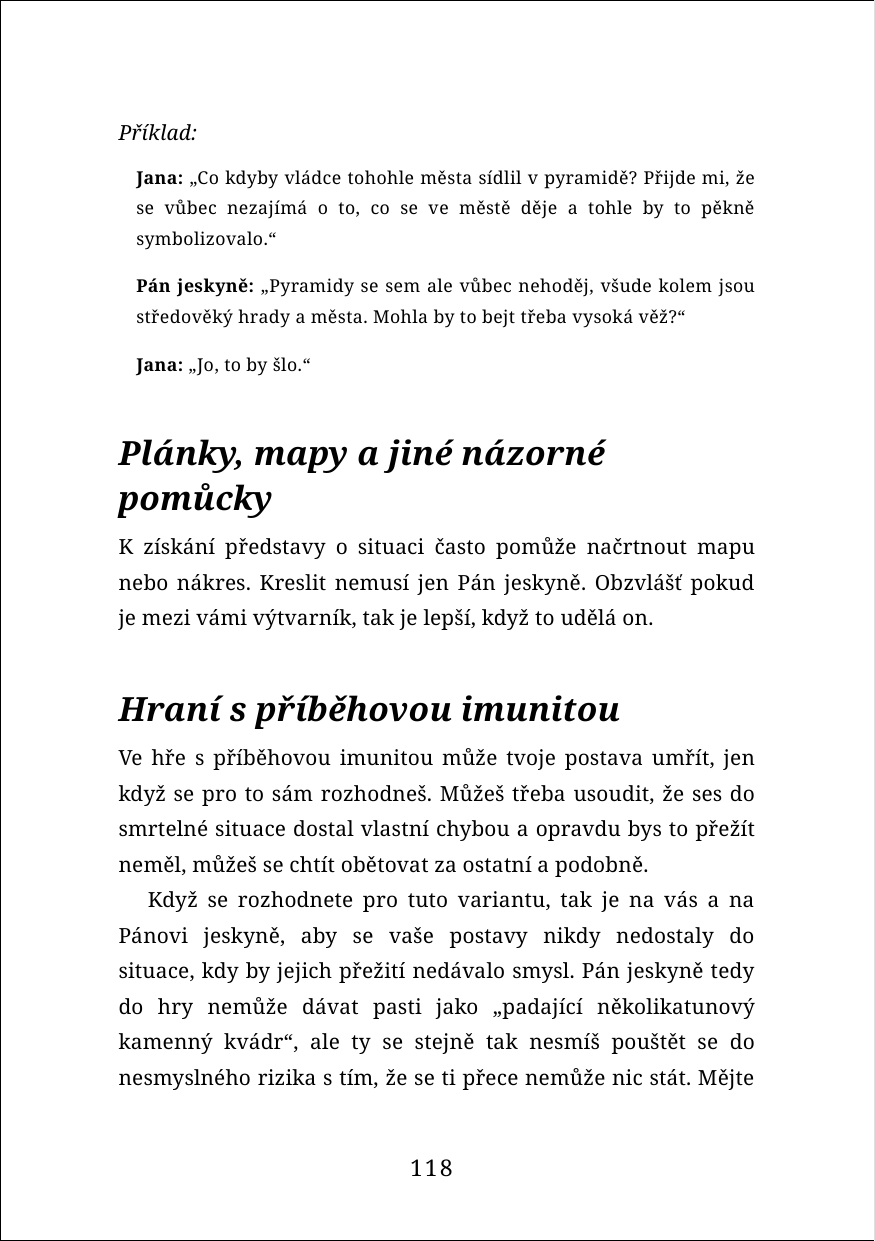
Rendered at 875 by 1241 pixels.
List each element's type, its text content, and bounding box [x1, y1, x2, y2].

subtitle Plánky, mapy a jiné názorné pomůcky [118, 429, 756, 520]
text Jana: „Jo, to by šlo.“ [136, 352, 756, 376]
text Ve hře s příběhovou imunitou může tvoje postava umřít, jen když se pro to sám rozhodneš. Můžeš třeba usoudit, že ses do smrtelné situace dostal vlastní chybou a opravdu bys to přežít neměl, můžeš se chtít obětovat za ostatní a podobně. Když se rozhodnete pro tuto variantu, tak je na vás a na Pánovi jeskyně, aby se vaše postavy nikdy nedostaly do situace, kdy by jejich přežití nedávalo smysl. Pán jeskyně tedy do hry nemůže dávat pasti jako „padající několikatunový kamenný kvádr“, ale ty se stejně tak nesmíš pouštět se do nesmyslného rizika s tím, že se ti přece nemůže nic stát. Mějte [118, 743, 756, 1091]
text Jana: „Co kdyby vládce tohohle města sídlil v pyramidě? Přijde mi, že se vůbec nezajímá o to, co se ve městě děje a tohle by to pěkně symbolizovalo.“ [136, 166, 756, 250]
text K získání představy o situaci často pomůže načrtnout mapu nebo nákres. Kreslit nemusí jen Pán jeskyně. Obzvlášť pokud je mezi vámi výtvarník, tak je lepší, když to udělá on. [118, 532, 756, 632]
subtitle Hraní s příběhovou imunitou [118, 686, 756, 731]
text Pán jeskyně: „Pyramidy se sem ale vůbec nehoděj, všude kolem jsou středověký hrady a města. Mohla by to bejt třeba vysoká věž?“ [136, 274, 756, 328]
text Příklad: [118, 118, 756, 147]
